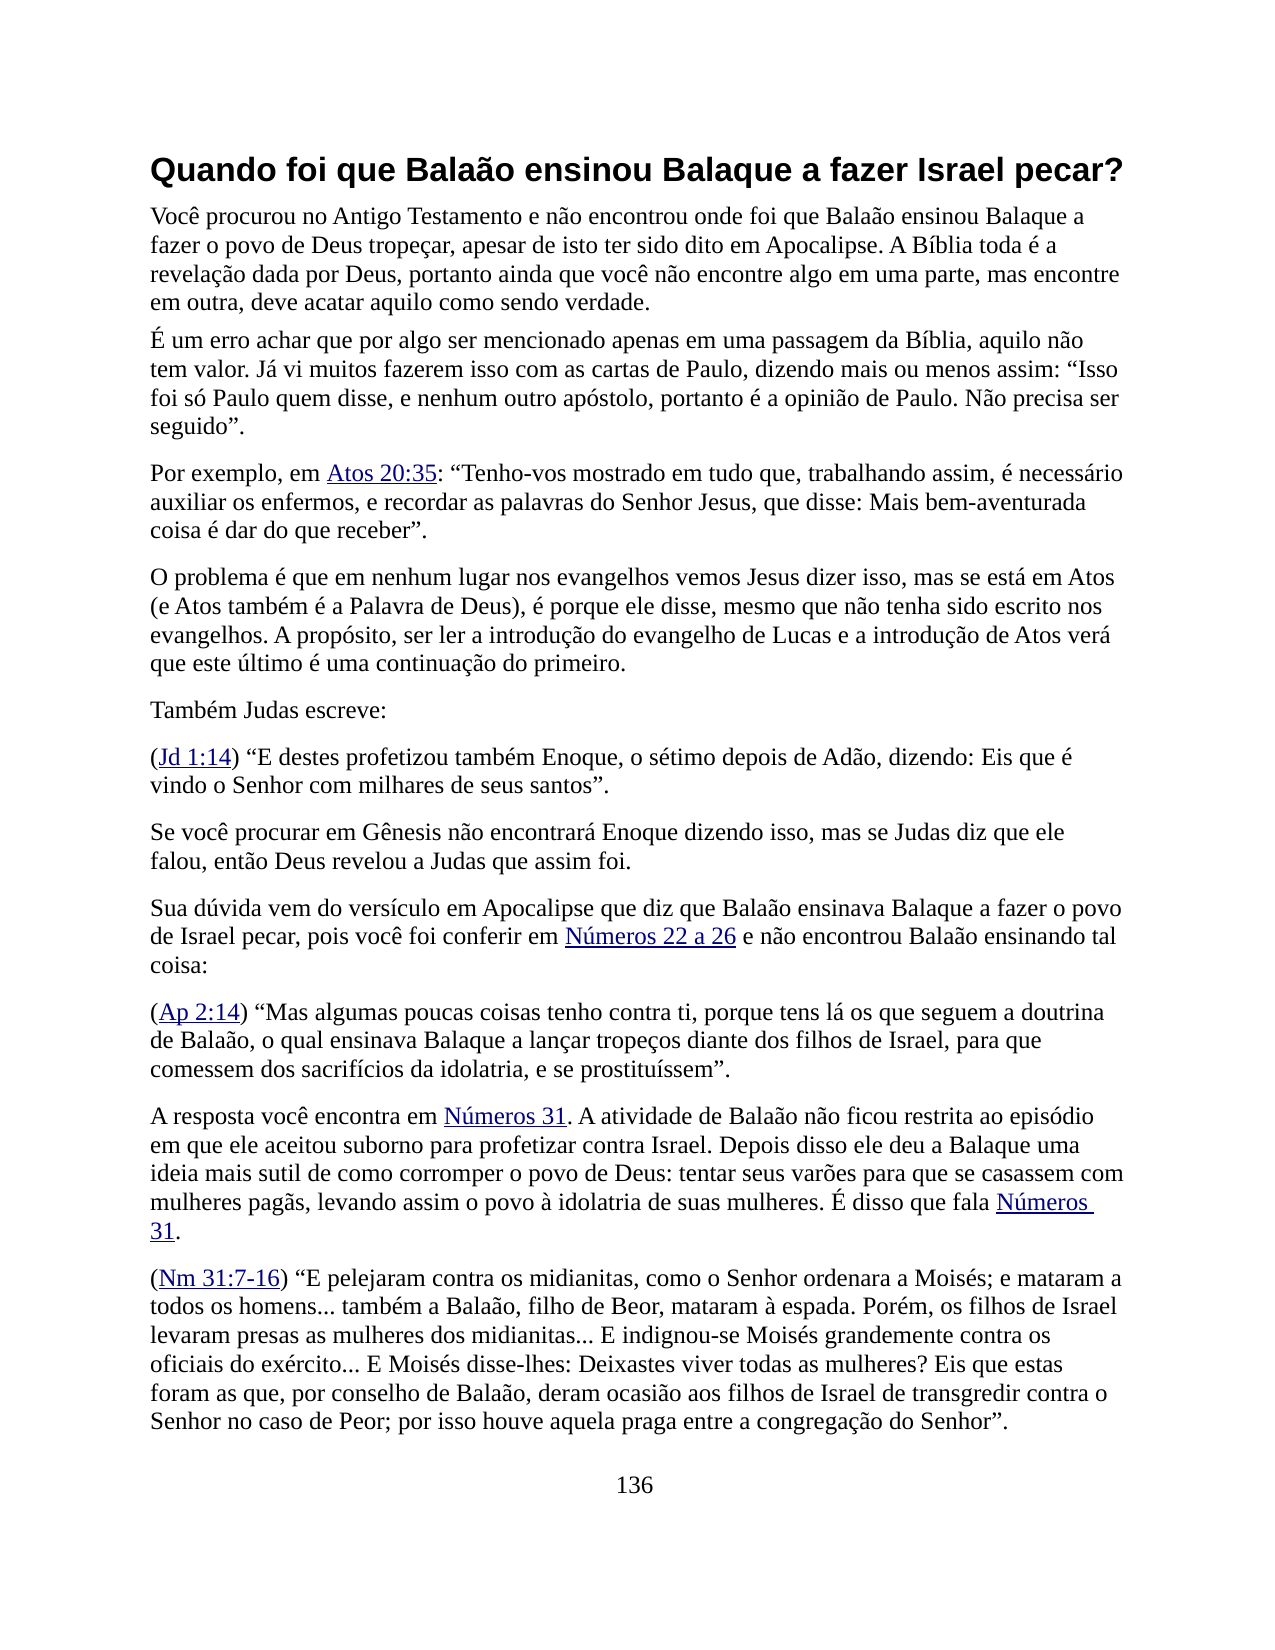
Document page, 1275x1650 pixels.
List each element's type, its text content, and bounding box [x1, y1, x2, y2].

text (Jd 1:14) “E destes profetizou também Enoque, o sétimo depois de Adão, dizendo: Eis que é vindo o Senhor com milhares de seus santos”. [150, 742, 1125, 799]
text (Ap 2:14) “Mas algumas poucas coisas tenho contra ti, porque tens lá os que seguem a doutrina de Balaão, o qual ensinava Balaque a lançar tropeços diante dos filhos de Israel, para que comessem dos sacrifícios da idolatria, e se prostituíssem”. [150, 997, 1125, 1083]
subtitle Quando foi que Balaão ensinou Balaque a fazer Israel pecar? [150, 150, 1125, 189]
text É um erro achar que por algo ser mencionado apenas em uma passagem da Bíblia, aquilo não tem valor. Já vi muitos fazerem isso com as cartas de Paulo, dizendo mais ou menos assim: “Isso foi só Paulo quem disse, e nenhum outro apóstolo, portanto é a opinião de Paulo. Não precisa ser seguido”. [150, 325, 1125, 440]
text Também Judas escreve: [150, 695, 1125, 724]
text (Nm 31:7-16) “E pelejaram contra os midianitas, como o Senhor ordenara a Moisés; e mataram a todos os homens... também a Balaão, filho de Beor, mataram à espada. Porém, os filhos de Israel levaram presas as mulheres dos midianitas... E indignou-se Moisés grandemente contra os oficiais do exército... E Moisés disse-lhes: Deixastes viver todas as mulheres? Eis que estas foram as que, por conselho de Balaão, deram ocasião aos filhos de Israel de transgredir contra o Senhor no caso de Peor; por isso houve aquela praga entre a congregação do Senhor”. [150, 1263, 1125, 1435]
text A resposta você encontra em Números 31. A atividade de Balaão não ficou restrita ao episódio em que ele aceitou suborno para profetizar contra Israel. Depois disso ele deu a Balaque uma ideia mais sutil de como corromper o povo de Deus: tentar seus varões para que se casassem com mulheres pagãs, levando assim o povo à idolatria de suas mulheres. É disso que fala Números 31. [150, 1101, 1125, 1245]
text O problema é que em nenhum lugar nos evangelhos vemos Jesus dizer isso, mas se está em Atos (e Atos também é a Palavra de Deus), é porque ele disse, mesmo que não tenha sido escrito nos evangelhos. A propósito, ser ler a introdução do evangelho de Lucas e a introdução de Atos verá que este último é uma continuação do primeiro. [150, 562, 1125, 677]
text Você procurou no Antigo Testamento e não encontrou onde foi que Balaão ensinou Balaque a fazer o povo de Deus tropeçar, apesar de isto ter sido dito em Apocalipse. A Bíblia toda é a revelação dada por Deus, portanto ainda que você não encontre algo em uma parte, mas encontre em outra, deve acatar aquilo como sendo verdade. [150, 201, 1125, 316]
text Por exemplo, em Atos 20:35: “Tenho-vos mostrado em tudo que, trabalhando assim, é necessário auxiliar os enfermos, e recordar as palavras do Senhor Jesus, que disse: Mais bem-aventurada coisa é dar do que receber”. [150, 458, 1125, 544]
text Se você procurar em Gênesis não encontrará Enoque dizendo isso, mas se Judas diz que ele falou, então Deus revelou a Judas que assim foi. [150, 817, 1125, 875]
text Sua dúvida vem do versículo em Apocalipse que diz que Balaão ensinava Balaque a fazer o povo de Israel pecar, pois você foi conferir em Números 22 a 26 e não encontrou Balaão ensinando tal coisa: [150, 893, 1125, 979]
